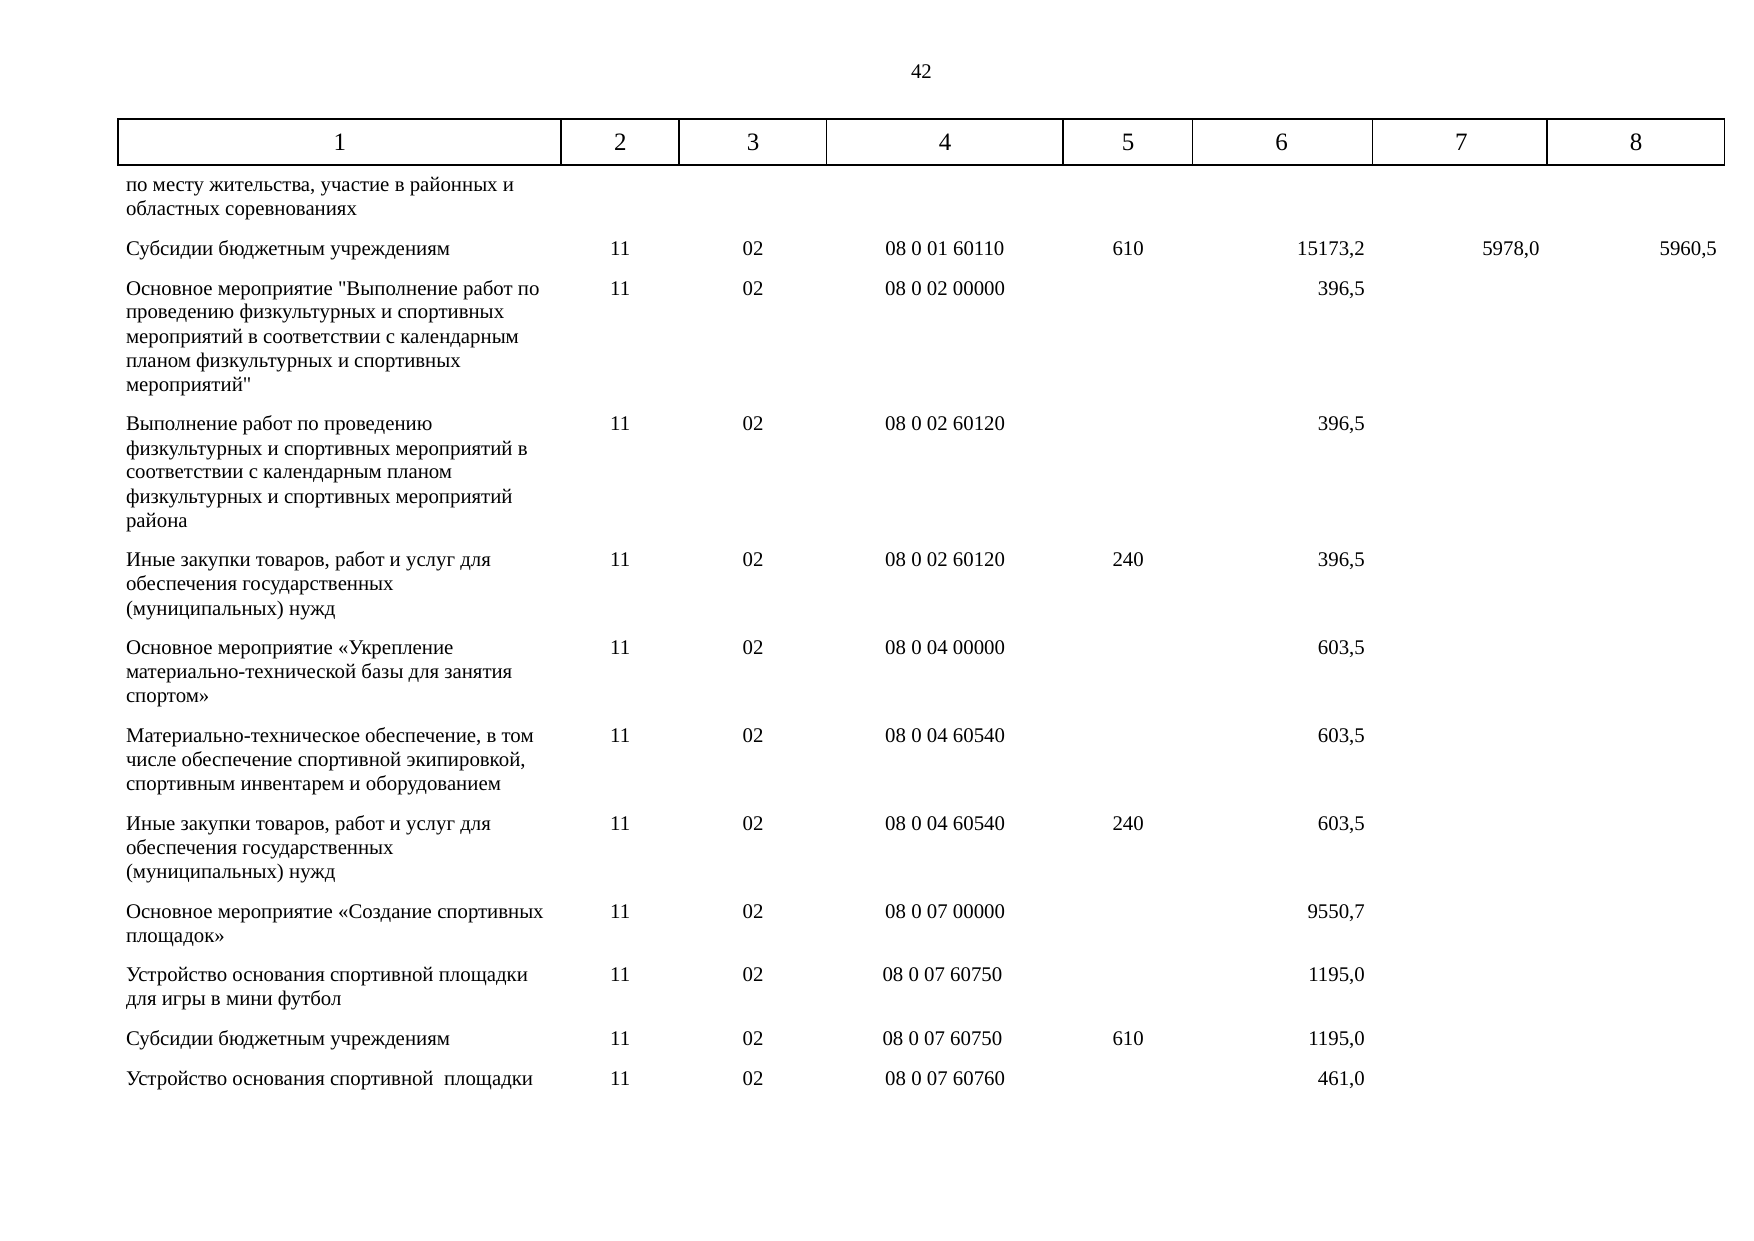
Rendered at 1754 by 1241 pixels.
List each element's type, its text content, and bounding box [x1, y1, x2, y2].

table_cell 02 [679, 627, 827, 715]
table_header [680, 120, 826, 164]
table_cell 15173,2 [1193, 228, 1372, 268]
table_cell 11 [561, 268, 679, 403]
table_cell 11 [561, 627, 679, 715]
table_cell [561, 166, 679, 228]
table_cell 02 [679, 955, 827, 1018]
table_cell [1372, 540, 1547, 627]
table_header 1 [126, 128, 553, 156]
table_cell [1547, 1058, 1724, 1098]
table_cell Иные закупки товаров, работ и услуг для обеспечения государственных (муниципальных) нужд [118, 803, 561, 891]
table_header 6 [1201, 128, 1362, 156]
table_cell 11 [561, 404, 679, 539]
table_header 8 [1555, 128, 1716, 156]
table_cell [1547, 268, 1724, 403]
table_cell 11 [561, 540, 679, 627]
table_cell [1372, 268, 1547, 403]
table_cell Устройство основания спортивной площадки для игры в мини футбол [118, 955, 561, 1018]
table_cell [1193, 166, 1372, 228]
table_cell [1547, 627, 1724, 715]
table_cell [1063, 404, 1193, 539]
table_cell Основное мероприятие «Укрепление материально-технической базы для занятия спортом» [118, 627, 561, 715]
table_cell по месту жительства, участие в районных и областных соревнованиях [118, 166, 561, 228]
table_cell 08 0 02 60120 [827, 540, 1063, 627]
table_cell 5960,5 [1547, 228, 1724, 268]
table_header [1064, 120, 1192, 164]
table_cell [1547, 540, 1724, 627]
table_cell [1372, 1018, 1547, 1058]
table_cell Субсидии бюджетным учреждениям [118, 228, 561, 268]
table_cell 02 [679, 404, 827, 539]
table_cell 08 0 07 60750 [827, 1018, 1063, 1058]
table_header [562, 120, 678, 164]
table_cell [679, 166, 827, 228]
table_header 5 [1071, 128, 1185, 156]
table_cell 08 0 02 00000 [827, 268, 1063, 403]
table_cell [1063, 166, 1193, 228]
table_cell Устройство основания спортивной площадки [118, 1058, 561, 1098]
table_cell 240 [1063, 803, 1193, 891]
table_header 3 [687, 128, 819, 156]
table_cell 11 [561, 1058, 679, 1098]
table_cell 610 [1063, 228, 1193, 268]
table_cell [1063, 1058, 1193, 1098]
table_cell 11 [561, 1018, 679, 1058]
table_cell 08 0 02 60120 [827, 404, 1063, 539]
table_cell 02 [679, 228, 827, 268]
table_cell [1547, 955, 1724, 1018]
table_cell 603,5 [1193, 803, 1372, 891]
table_cell [1063, 955, 1193, 1018]
table_cell [1372, 891, 1547, 954]
table_cell 396,5 [1193, 268, 1372, 403]
table_cell 11 [561, 803, 679, 891]
table_cell 08 0 04 60540 [827, 715, 1063, 803]
table_cell 11 [561, 955, 679, 1018]
table_cell 08 0 07 00000 [827, 891, 1063, 954]
table_cell 603,5 [1193, 715, 1372, 803]
table_cell [1547, 404, 1724, 539]
table_cell [1372, 715, 1547, 803]
table_cell [1372, 803, 1547, 891]
table_cell [1372, 404, 1547, 539]
table_cell [1547, 891, 1724, 954]
table_cell 02 [679, 1018, 827, 1058]
table_cell [1063, 715, 1193, 803]
table_cell 11 [561, 891, 679, 954]
table_cell Выполнение работ по проведению физкультурных и спортивных мероприятий в соответствии с календарным планом физкультурных и спортивных мероприятий района [118, 404, 561, 539]
table_header [1373, 120, 1546, 164]
table_cell [1063, 891, 1193, 954]
table_header 7 [1380, 128, 1542, 156]
table_cell 02 [679, 891, 827, 954]
table_cell 603,5 [1193, 627, 1372, 715]
table_cell [1547, 803, 1724, 891]
table_cell [1547, 1018, 1724, 1058]
table_header [1548, 120, 1724, 164]
table_cell 9550,7 [1193, 891, 1372, 954]
table_cell 11 [561, 228, 679, 268]
table_cell 08 0 04 60540 [827, 803, 1063, 891]
table_header 4 [835, 128, 1055, 156]
table_cell [1372, 166, 1547, 228]
table_header [1193, 120, 1372, 164]
table_cell 08 0 07 60750 [827, 955, 1063, 1018]
table_cell 02 [679, 540, 827, 627]
table_cell Иные закупки товаров, работ и услуг для обеспечения государственных (муниципальных) нужд [118, 540, 561, 627]
table_cell Основное мероприятие "Выполнение работ по проведению физкультурных и спортивных мероприятий в соответствии с календарным планом физкультурных и спортивных мероприятий" [118, 268, 561, 403]
table_cell 461,0 [1193, 1058, 1372, 1098]
table_cell 1195,0 [1193, 955, 1372, 1018]
table_cell Основное мероприятие «Создание спортивных площадок» [118, 891, 561, 954]
table_cell 02 [679, 268, 827, 403]
table_cell 5978,0 [1372, 228, 1547, 268]
table_cell 396,5 [1193, 404, 1372, 539]
table_cell 1195,0 [1193, 1018, 1372, 1058]
table_cell [1547, 166, 1724, 228]
table_cell Материально-техническое обеспечение, в том числе обеспечение спортивной экипировкой, спортивным инвентарем и оборудованием [118, 715, 561, 803]
table_cell 02 [679, 803, 827, 891]
table_cell [1372, 955, 1547, 1018]
table_header [119, 120, 560, 164]
table_cell 02 [679, 1058, 827, 1098]
table_cell 610 [1063, 1018, 1193, 1058]
table_cell [1063, 268, 1193, 403]
table_cell 240 [1063, 540, 1193, 627]
table_cell [827, 166, 1063, 228]
table_cell 11 [561, 715, 679, 803]
table_cell [1547, 715, 1724, 803]
table_cell 02 [679, 715, 827, 803]
table_cell 08 0 07 60760 [827, 1058, 1063, 1098]
table_cell [1063, 627, 1193, 715]
table_cell [1372, 627, 1547, 715]
table_cell 08 0 01 60110 [827, 228, 1063, 268]
table_header 2 [569, 128, 671, 156]
table_cell 08 0 04 00000 [827, 627, 1063, 715]
table_cell Субсидии бюджетным учреждениям [118, 1018, 561, 1058]
table_cell [1372, 1058, 1547, 1098]
table_cell 396,5 [1193, 540, 1372, 627]
table_header [827, 120, 1062, 164]
